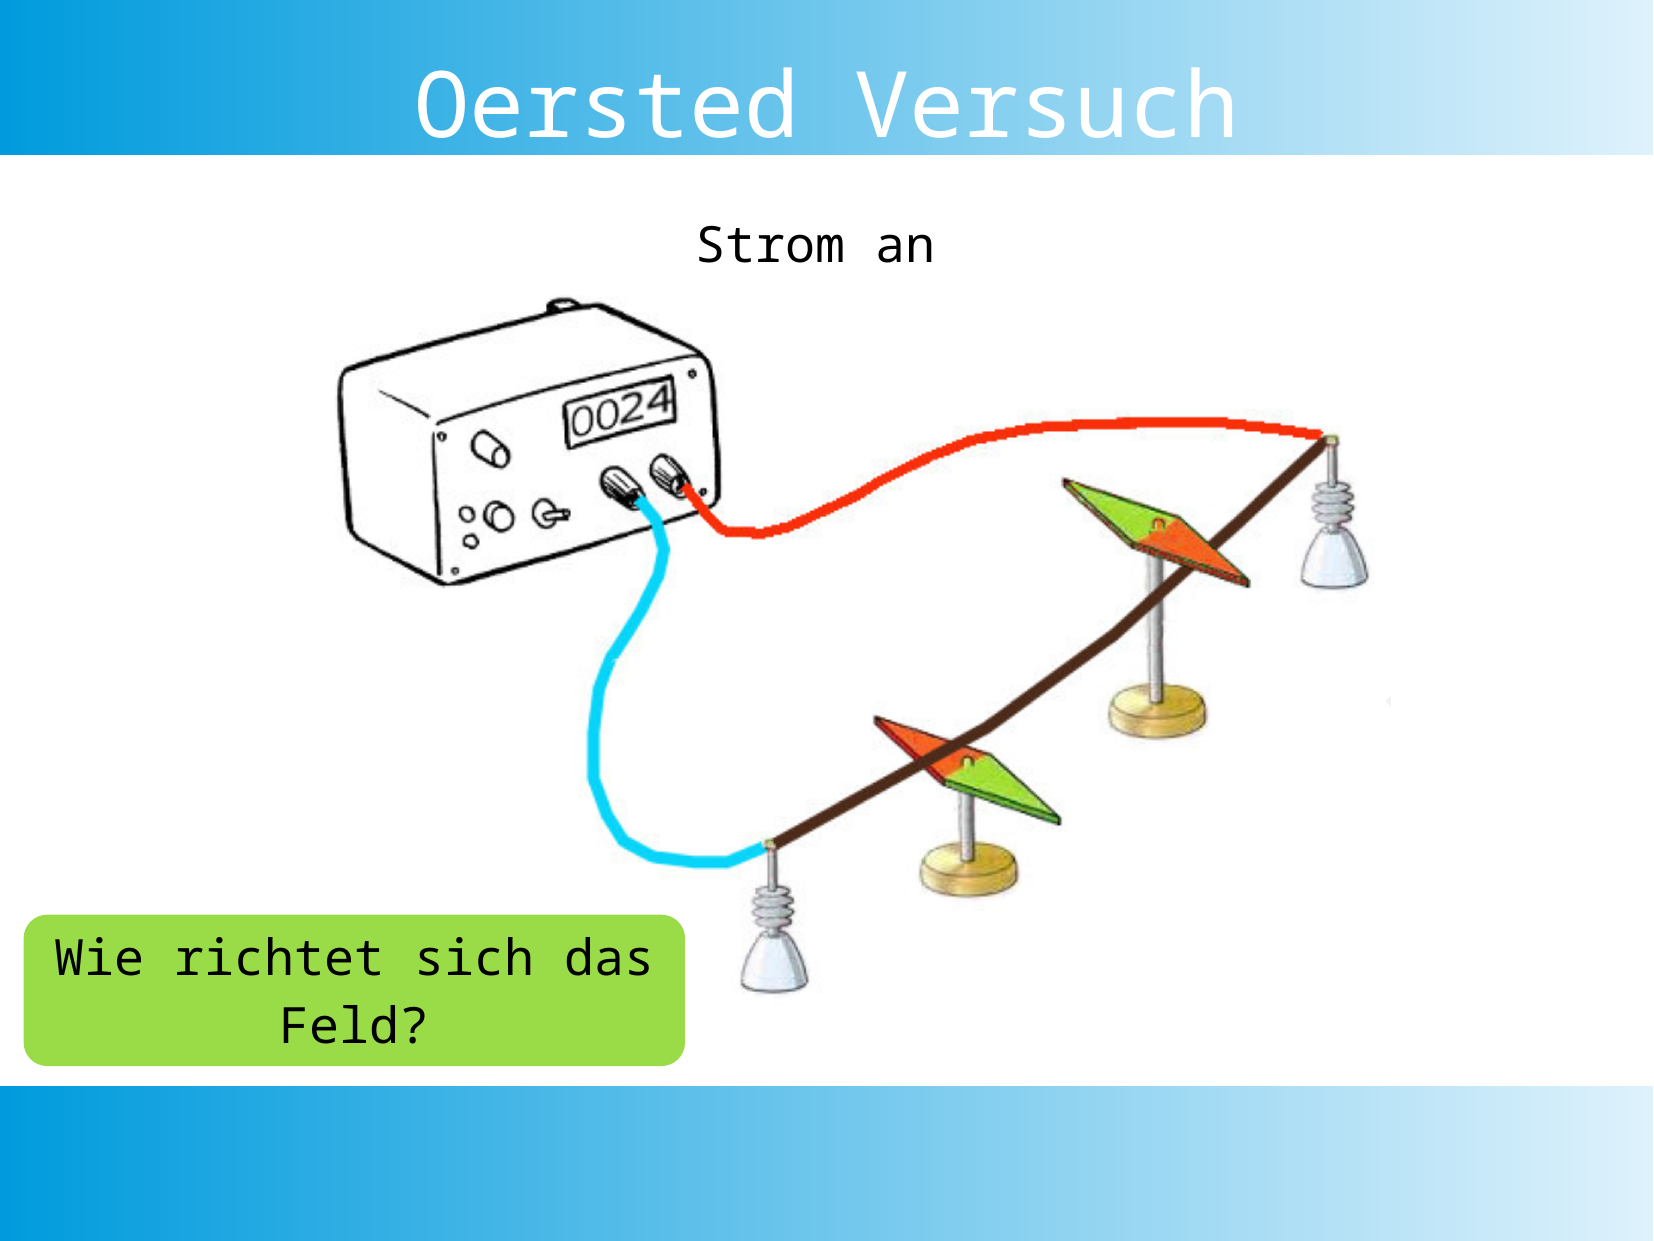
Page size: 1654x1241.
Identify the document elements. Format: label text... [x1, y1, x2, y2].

picture [295, 295, 1394, 1077]
text_box Wie richtet sich das Feld? [23, 914, 686, 1063]
title Oersted Versuch [82, 40, 1571, 163]
text_box Strom an [625, 201, 1004, 284]
